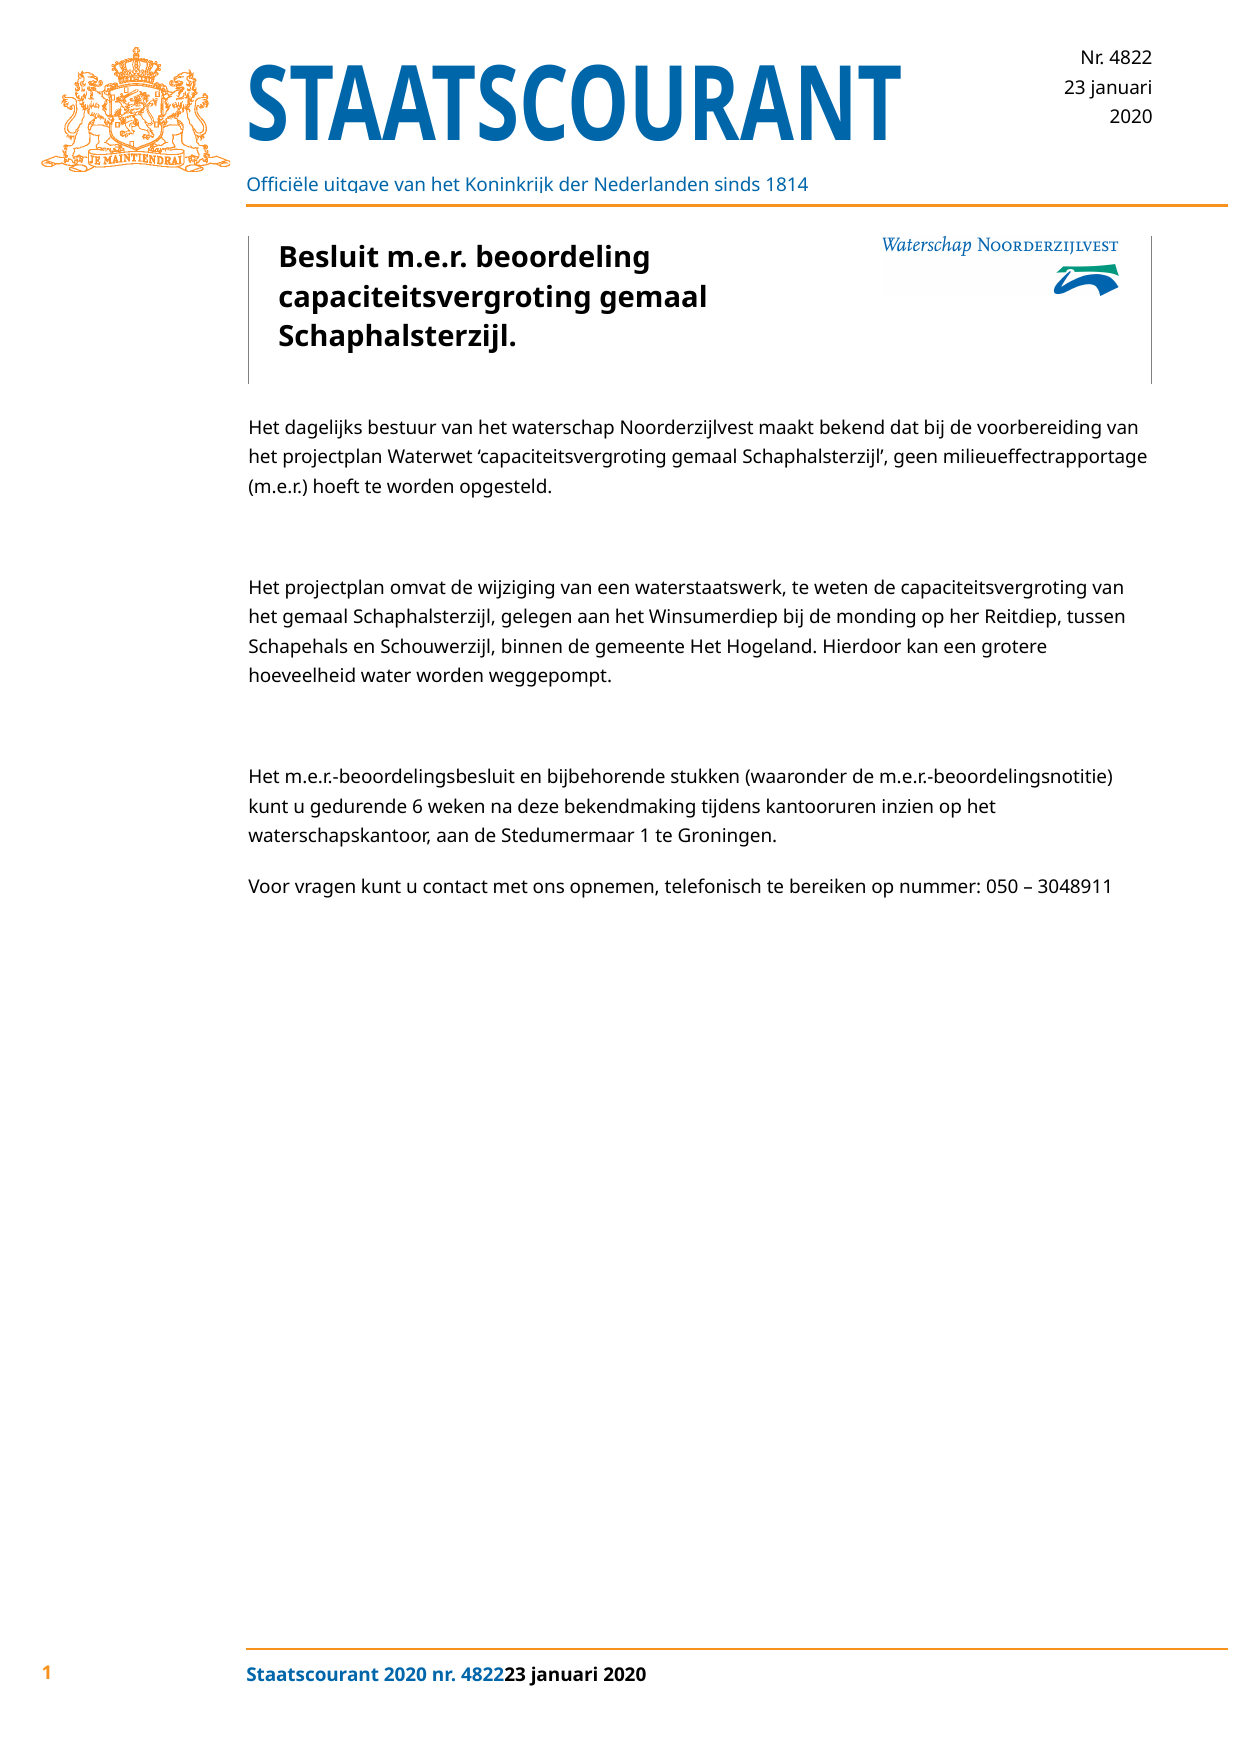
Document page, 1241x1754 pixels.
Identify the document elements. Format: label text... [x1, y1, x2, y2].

picture [41, 47, 231, 172]
text Het projectplan omvat de wijziging van een waterstaatswerk, te weten de capaciteitsvergroting van het gemaal Schaphalsterzijl, gelegen aan het Winsumerdiep bij de monding op her Reitdiep, tussen Schapehals en Schouwerzijl, binnen de gemeente Het Hogeland. Hierdoor kan een grotere hoeveelheid water worden weggepompt. [248, 574, 1152, 688]
text Voor vragen kunt u contact met ons opnemen, telefonisch te bereiken op nummer: 050 – 3048911 [248, 873, 1152, 899]
text Het dagelijks bestuur van het waterschap Noorderzijlvest maakt bekend dat bij de voorbereiding van het projectplan Waterwet ‘capaciteitsvergroting gemaal Schaphalsterzijl’, geen milieueffectrapportage (m.e.r.) hoeft te worden opgesteld. [248, 414, 1152, 499]
picture [882, 236, 1119, 296]
text Het m.e.r.-beoordelingsbesluit en bijbehorende stukken (waaronder de m.e.r.-beoordelingsnotitie) kunt u gedurende 6 weken na deze bekendmaking tijdens kantooruren inzien op het waterschapskantoor, aan de Stedumermaar 1 te Groningen. [248, 763, 1152, 848]
table_header Besluit m.e.r. beoordeling capaciteitsvergroting gemaal Schaphalsterzijl. [249, 236, 850, 384]
table_header [850, 236, 1151, 384]
